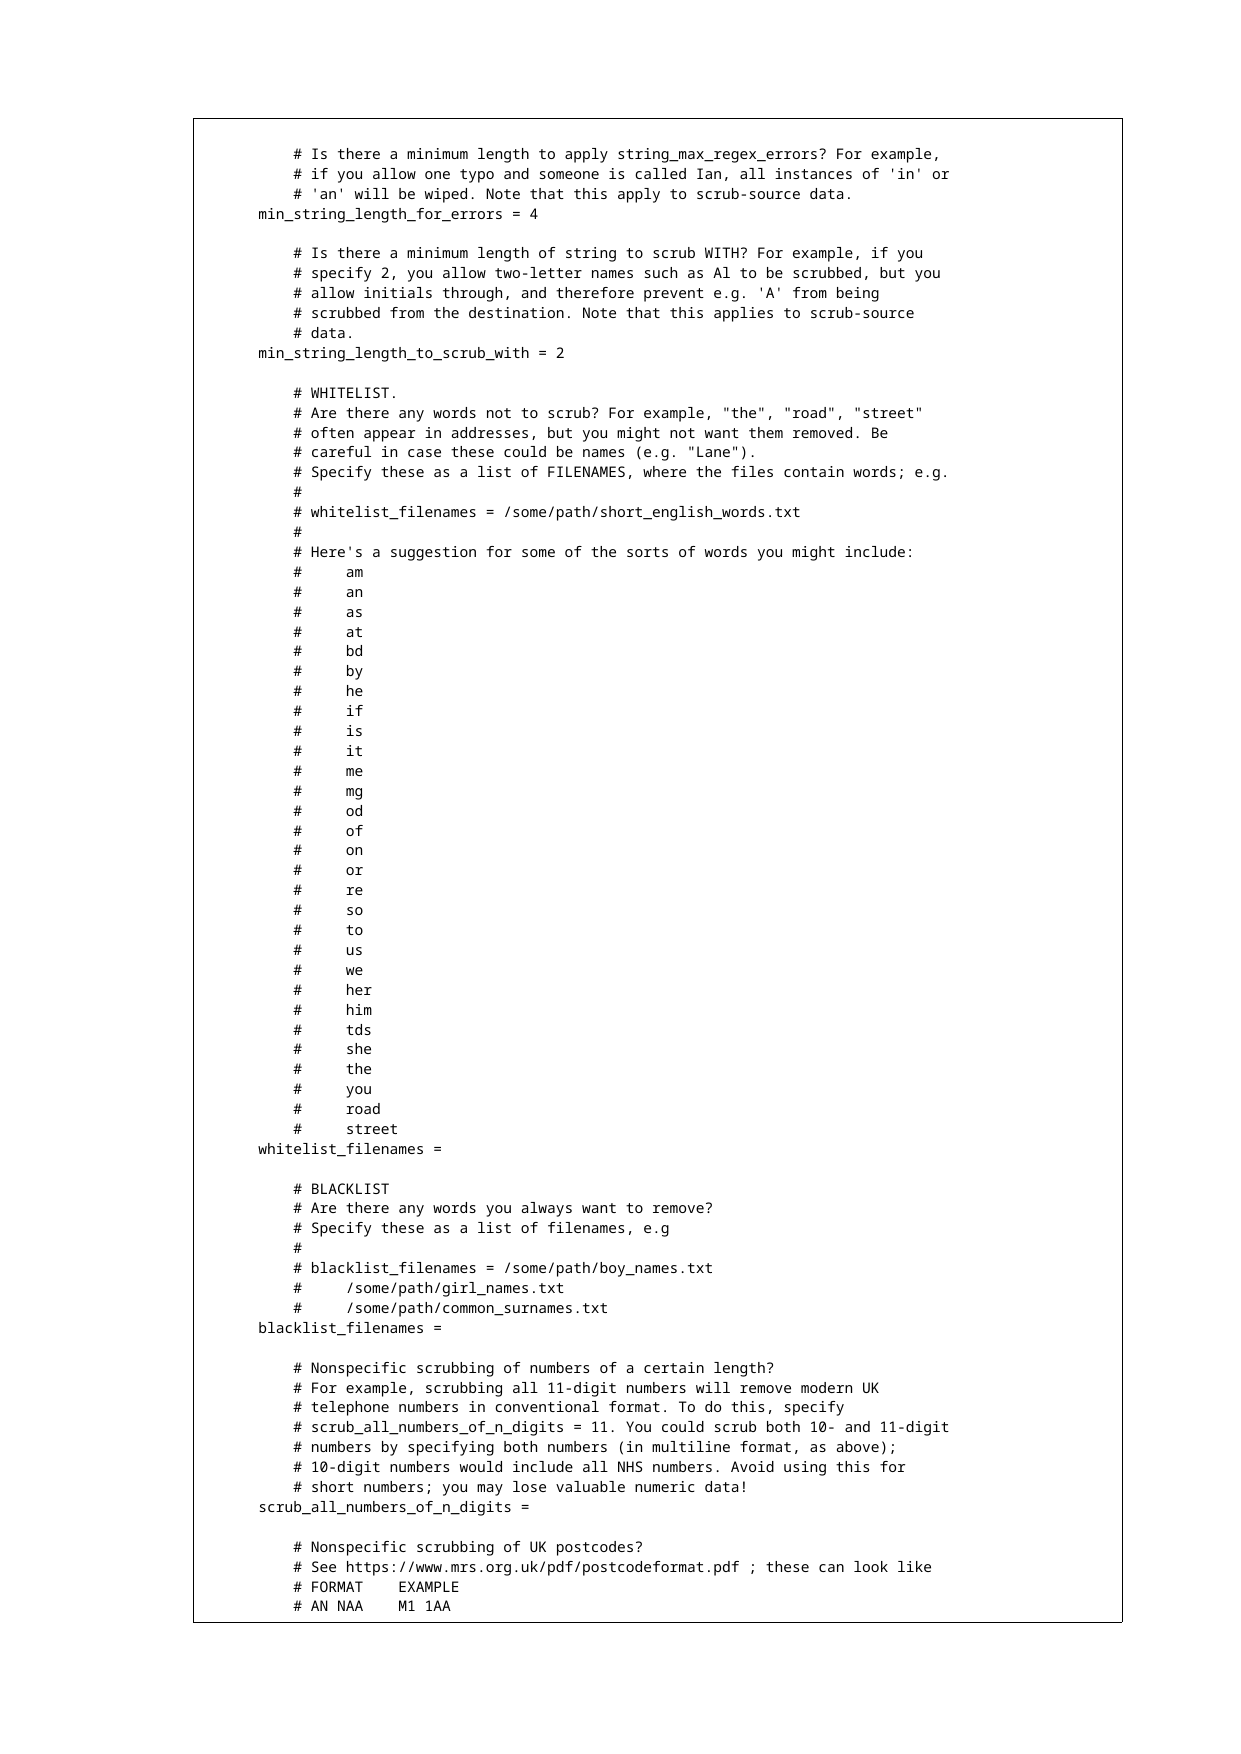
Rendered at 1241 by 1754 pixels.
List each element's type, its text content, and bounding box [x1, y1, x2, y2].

table_header # Is there a minimum length to apply string_max_regex_errors? For example, # if you allow one typo and someone is called Ian, all instances of 'in' or # 'an' will be wiped. Note that this apply to scrub-source data. min_string_length_for_errors = 4 # Is there a minimum length of string to scrub WITH? For example, if you # specify 2, you allow two-letter names such as Al to be scrubbed, but you # allow initials through, and therefore prevent e.g. 'A' from being # scrubbed from the destination. Note that this applies to scrub-source # data. min_string_length_to_scrub_with = 2 # WHITELIST. # Are there any words not to scrub? For example, "the", "road", "street" # often appear in addresses, but you might not want them removed. Be # careful in case these could be names (e.g. "Lane"). # Specify these as a list of FILENAMES, where the files contain words; e.g. # # whitelist_filenames = /some/path/short_english_words.txt # # Here's a suggestion for some of the sorts of words you might include: # am # an # as # at # bd # by # he # if # is # it # me # mg # od # of # on # or # re # so # to # us # we # her # him # tds # she # the # you # road # street whitelist_filenames = # BLACKLIST # Are there any words you always want to remove? # Specify these as a list of filenames, e.g # # blacklist_filenames = /some/path/boy_names.txt # /some/path/girl_names.txt # /some/path/common_surnames.txt blacklist_filenames = # Nonspecific scrubbing of numbers of a certain length? # For example, scrubbing all 11-digit numbers will remove modern UK # telephone numbers in conventional format. To do this, specify # scrub_all_numbers_of_n_digits = 11. You could scrub both 10- and 11-digit # numbers by specifying both numbers (in multiline format, as above); # 10-digit numbers would include all NHS numbers. Avoid using this for # short numbers; you may lose valuable numeric data! scrub_all_numbers_of_n_digits = # Nonspecific scrubbing of UK postcodes? # See https://www.mrs.org.uk/pdf/postcodeformat.pdf ; these can look like # FORMAT EXAMPLE # AN NAA M1 1AA [194, 119, 1122, 1622]
